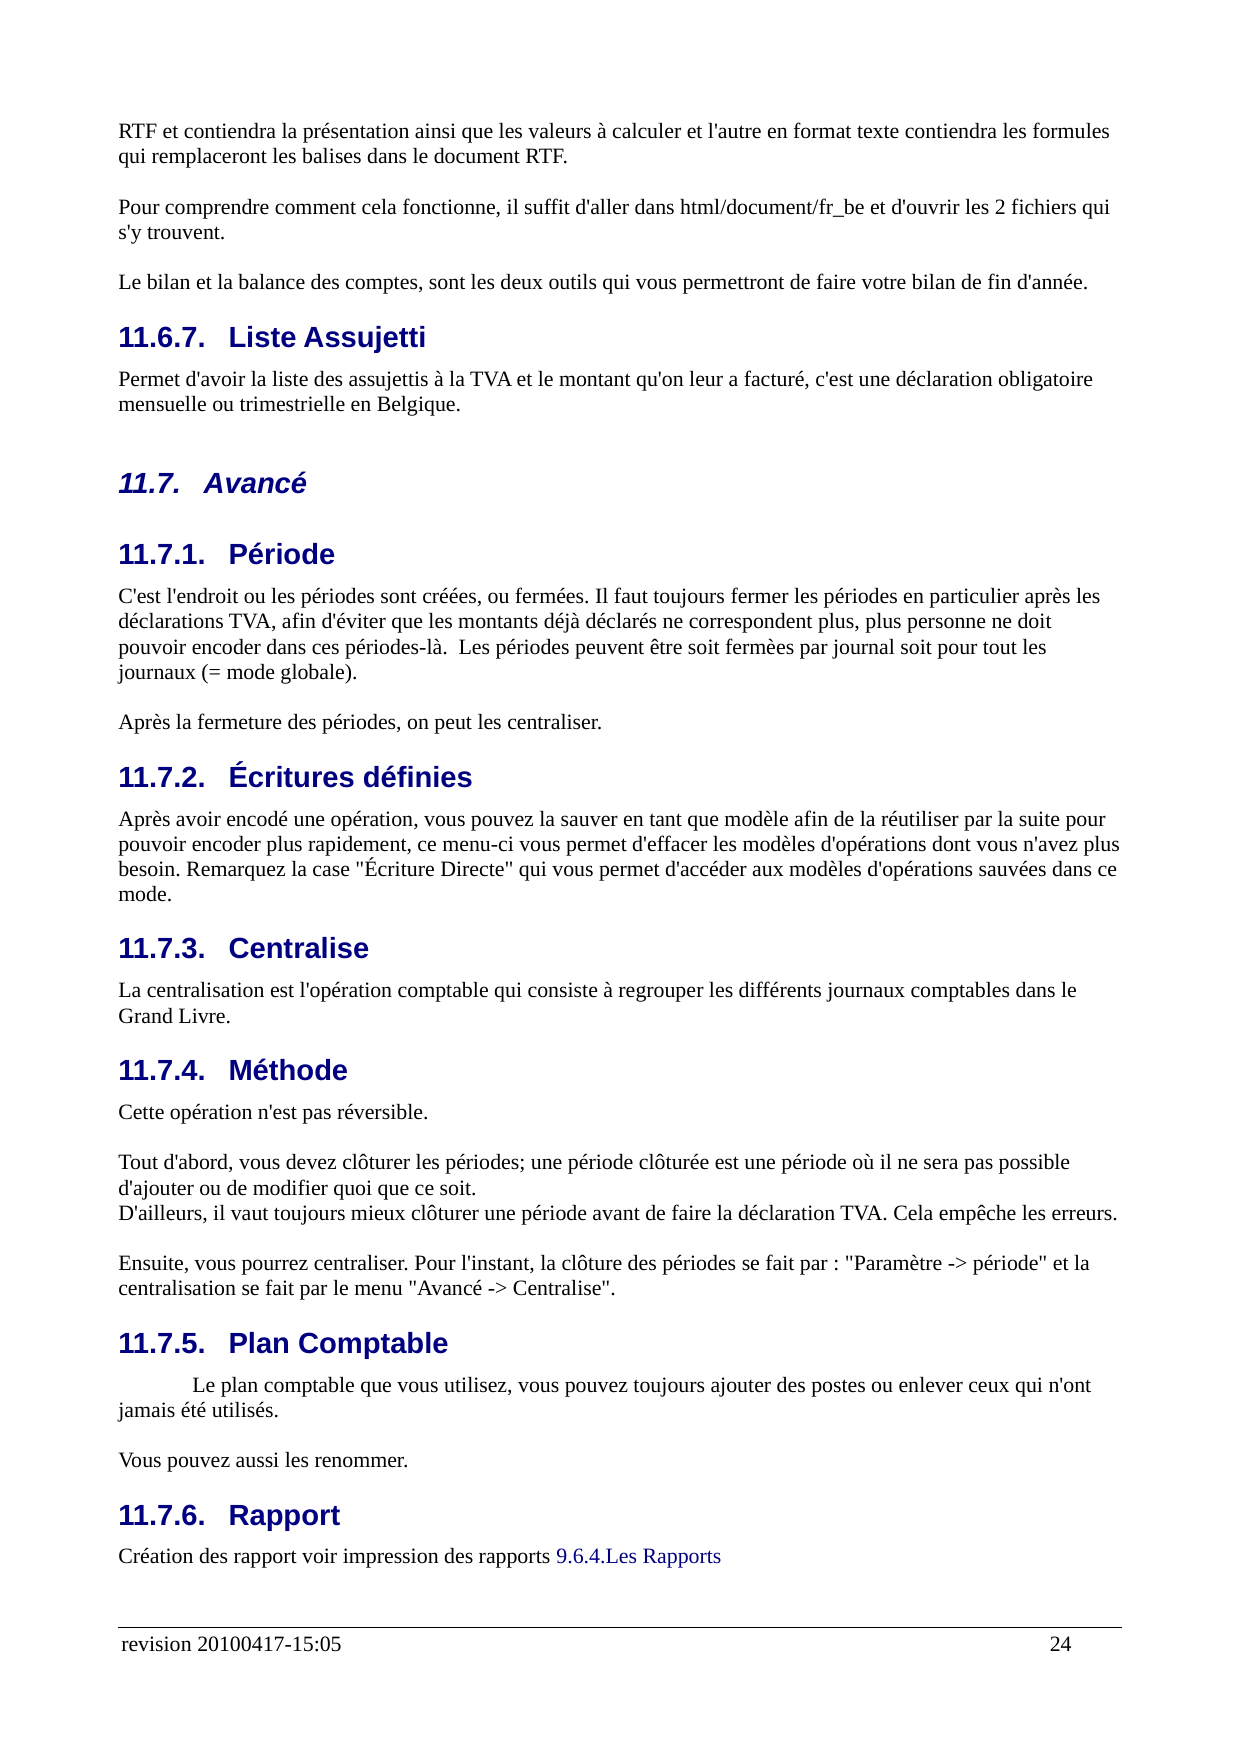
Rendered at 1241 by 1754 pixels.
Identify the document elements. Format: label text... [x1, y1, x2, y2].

text Ensuite, vous pourrez centraliser. Pour l'instant, la clôture des périodes se fait par : "Paramètre -> période" et la centralisation se fait par le menu "Avancé -> Centralise". [118, 1250, 1122, 1301]
subtitle Avancé [118, 466, 1122, 500]
text Tout d'abord, vous devez clôturer les périodes; une période clôturée est une période où il ne sera pas possible d'ajouter ou de modifier quoi que ce soit. [118, 1149, 1122, 1200]
text Le plan comptable que vous utilisez, vous pouvez toujours ajouter des postes ou enlever ceux qui n'ont jamais été utilisés. [118, 1372, 1122, 1422]
text Le bilan et la balance des comptes, sont les deux outils qui vous permettront de faire votre bilan de fin d'année. [118, 269, 1122, 294]
text Après avoir encodé une opération, vous pouvez la sauver en tant que modèle afin de la réutiliser par la suite pour pouvoir encoder plus rapidement, ce menu-ci vous permet d'effacer les modèles d'opérations dont vous n'avez plus besoin. Remarquez la case "Écriture Directe" qui vous permet d'accéder aux modèles d'opérations sauvées dans ce mode. [118, 806, 1122, 906]
text La centralisation est l'opération comptable qui consiste à regrouper les différents journaux comptables dans le Grand Livre. [118, 977, 1122, 1028]
text Cette opération n'est pas réversible. [118, 1099, 1122, 1124]
subtitle Méthode [118, 1053, 1122, 1086]
subtitle Liste Assujetti [118, 319, 1122, 353]
text Permet d'avoir la liste des assujettis à la TVA et le montant qu'on leur a facturé, c'est une déclaration obligatoire mensuelle ou trimestrielle en Belgique. [118, 366, 1122, 416]
subtitle Écritures définies [118, 759, 1122, 793]
subtitle Centralise [118, 931, 1122, 965]
text Vous pouvez aussi les renommer. [118, 1447, 1122, 1472]
subtitle Rapport [118, 1497, 1122, 1531]
text C'est l'endroit ou les périodes sont créées, ou fermées. Il faut toujours fermer les périodes en particulier après les déclarations TVA, afin d'éviter que les montants déjà déclarés ne correspondent plus, plus personne ne doit pouvoir encoder dans ces périodes-là. Les périodes peuvent être soit fermèes par journal soit pour tout les journaux (= mode globale). [118, 583, 1122, 684]
text Après la fermeture des périodes, on peut les centraliser. [118, 709, 1122, 734]
subtitle Période [118, 537, 1122, 571]
text Création des rapport voir impression des rapports 9.6.4.Les Rapports [118, 1543, 1122, 1569]
subtitle Plan Comptable [118, 1326, 1122, 1359]
text D'ailleurs, il vaut toujours mieux clôturer une période avant de faire la déclaration TVA. Cela empêche les erreurs. [118, 1200, 1122, 1225]
text Pour comprendre comment cela fonctionne, il suffit d'aller dans html/document/fr_be et d'ouvrir les 2 fichiers qui s'y trouvent. [118, 194, 1122, 244]
text RTF et contiendra la présentation ainsi que les valeurs à calculer et l'autre en format texte contiendra les formules qui remplaceront les balises dans le document RTF. [118, 118, 1122, 168]
